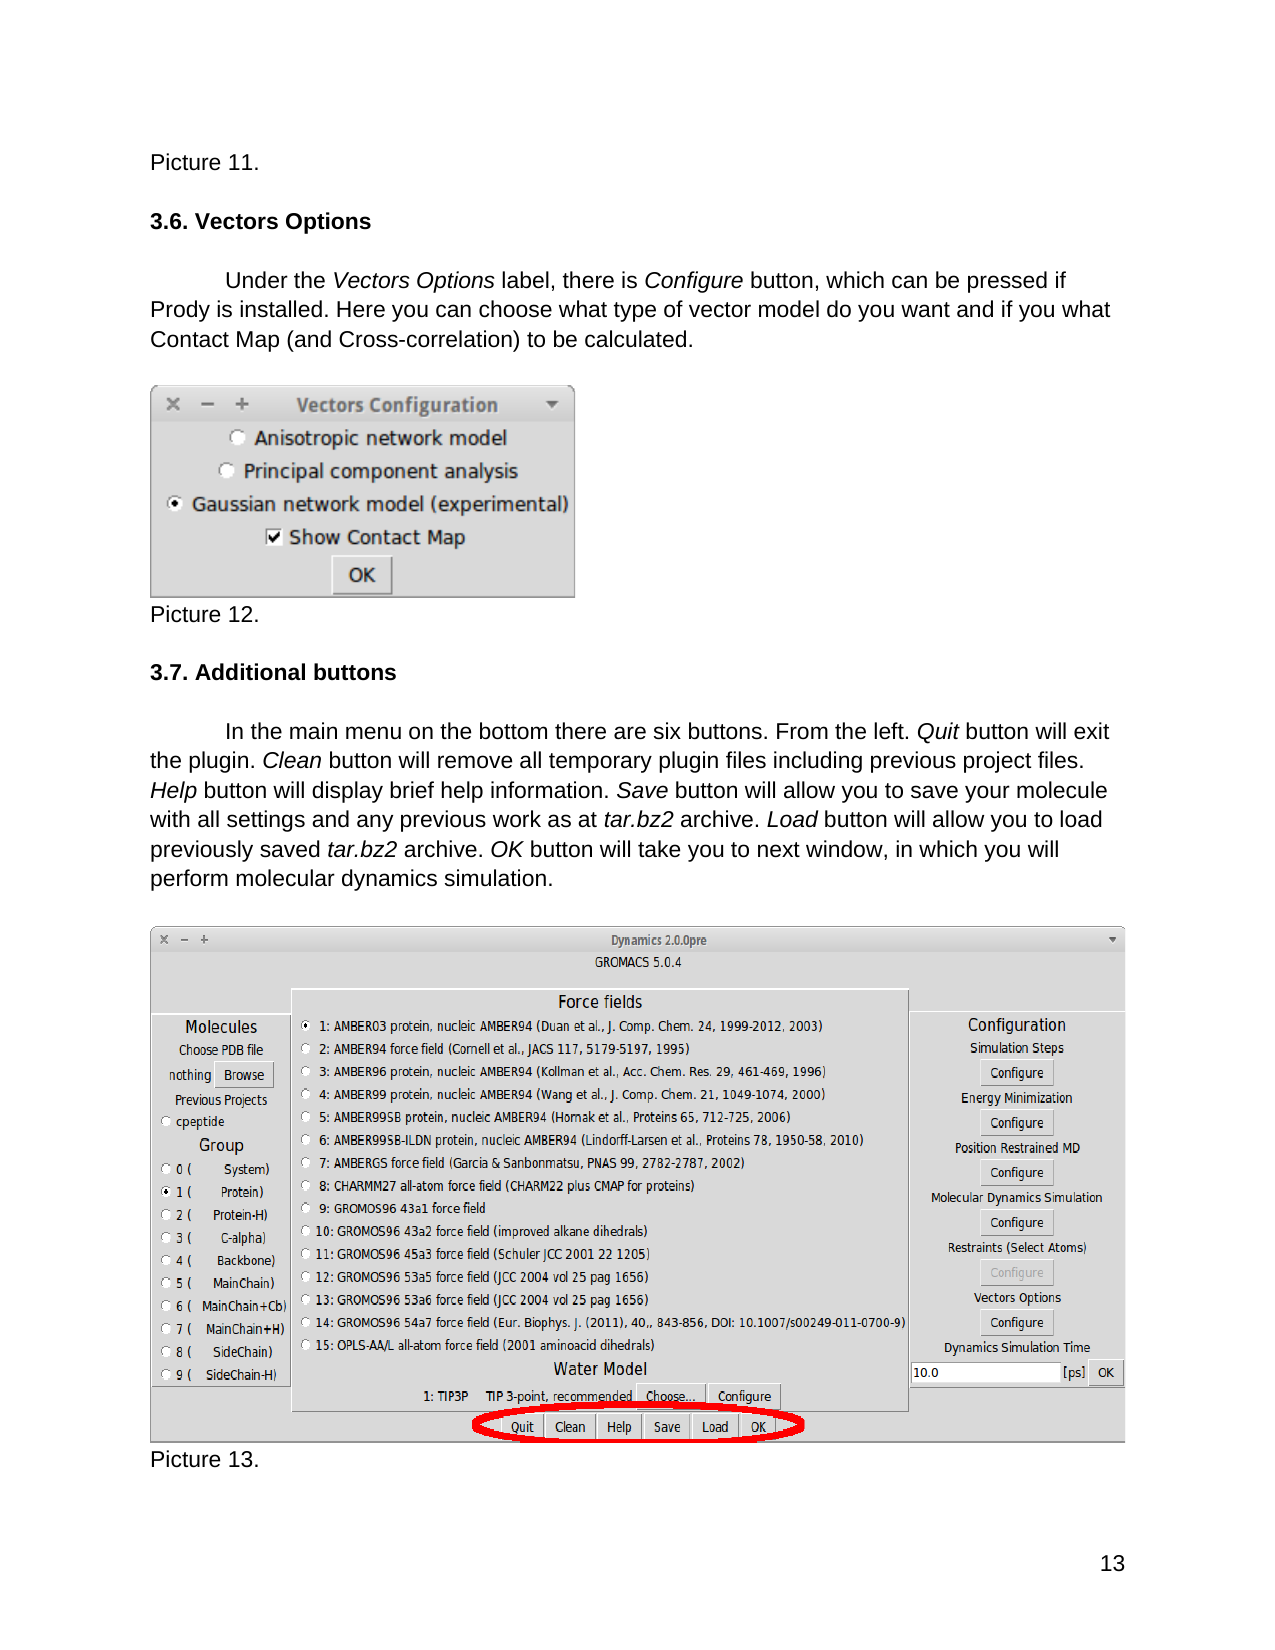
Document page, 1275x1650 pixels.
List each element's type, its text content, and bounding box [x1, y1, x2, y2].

text Picture 12. [150, 598, 1125, 627]
text 3.7. Additional buttons [150, 660, 1125, 686]
text Picture 13. [150, 1443, 1125, 1472]
text In the main menu on the bottom there are six buttons. From the left. Quit button will exit the plugin. Clean button will remove all temporary plugin files including previous project files. Help button will display brief help information. Save button will allow you to save your molecule with all settings and any previous work as at tar.bz2 archive. Load button will allow you to load previously saved tar.bz2 archive. OK button will take you to next window, in which you will perform molecular dynamics simulation. [150, 719, 1125, 891]
text Under the Vectors Options label, there is Configure button, which can be pressed if Prody is installed. Here you can choose what type of vector model do you want and if you what Contact Map (and Cross-correlation) to be calculated. [150, 267, 1125, 352]
text Picture 11. [150, 150, 1125, 176]
text 3.6. Vectors Options [150, 209, 1125, 234]
picture [150, 385, 575, 598]
picture [150, 926, 1125, 1443]
